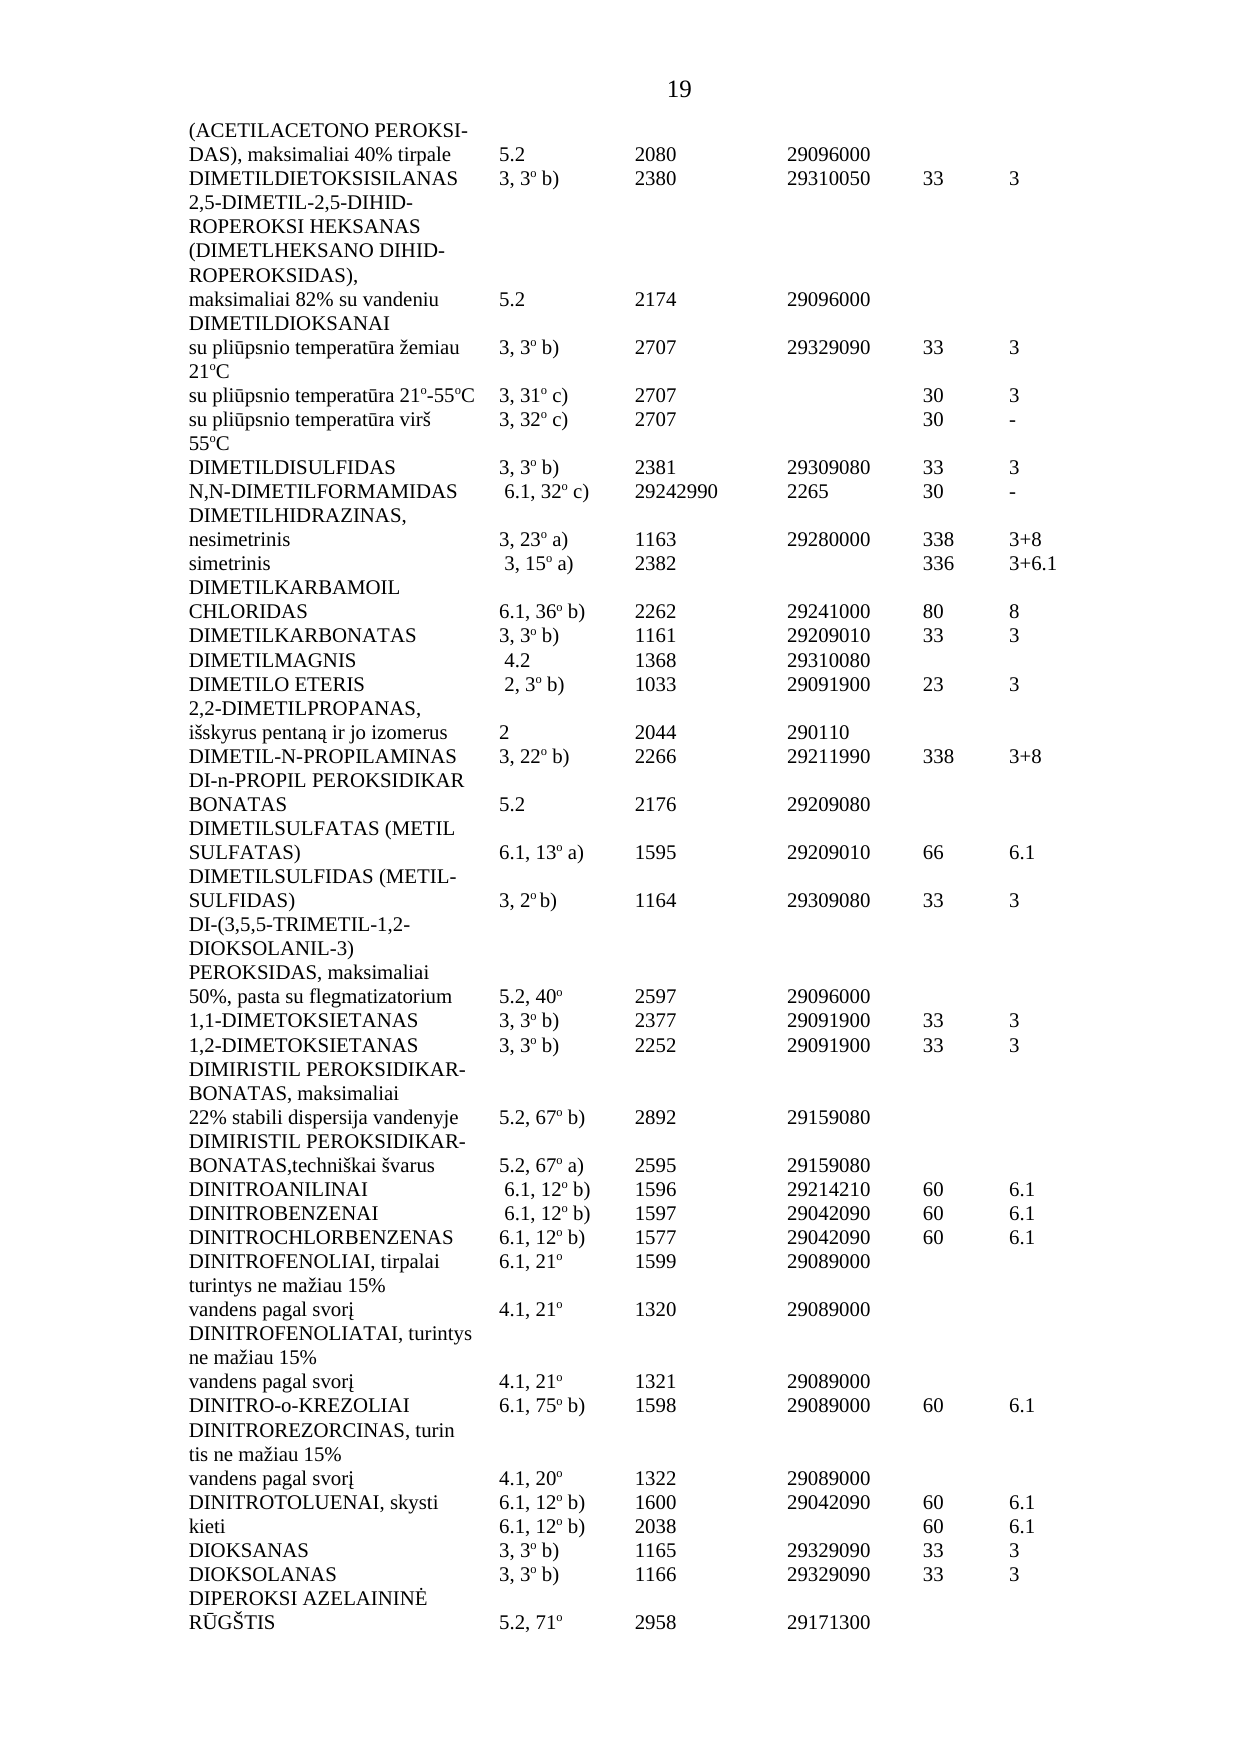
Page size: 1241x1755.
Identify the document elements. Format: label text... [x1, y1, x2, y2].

table_cell [998, 960, 1114, 984]
table_cell [911, 720, 998, 744]
table_cell [998, 311, 1114, 335]
table_cell 3 [998, 1562, 1114, 1586]
table_cell [488, 816, 623, 840]
table_cell [998, 1153, 1114, 1177]
table_cell 3+6.1 [998, 551, 1114, 575]
table_cell 2382 [623, 551, 776, 575]
table_cell [911, 1442, 998, 1466]
table_cell 29096000 [776, 287, 911, 311]
table_cell [488, 1321, 623, 1369]
table_cell [911, 287, 998, 311]
table_cell 29209080 [776, 792, 911, 816]
table_cell 3, 23o a) [488, 527, 623, 551]
table_cell 29096000 [776, 142, 911, 166]
table_cell [1114, 816, 1181, 840]
table_cell [1114, 1562, 1181, 1586]
table_cell 6.1 [998, 1490, 1114, 1514]
table_cell 2707 [623, 335, 776, 383]
table_cell 5.2 [488, 142, 623, 166]
table_cell (ACETILACETONO PEROKSI- [177, 118, 488, 142]
table_cell 290110 [776, 720, 911, 744]
table_cell 6.1, 75o b) [488, 1394, 623, 1417]
table_cell 1,2-DIMETOKSIETANAS [177, 1033, 488, 1057]
table_cell 29209010 [776, 840, 911, 864]
table_cell išskyrus pentaną ir jo izomerus [177, 720, 488, 744]
table_cell 3, 15o a) [488, 551, 623, 575]
table_cell 1033 [623, 672, 776, 696]
table_cell [488, 1418, 623, 1442]
table_cell [623, 1057, 776, 1081]
table_cell [488, 1081, 623, 1105]
table_cell [776, 1057, 911, 1081]
table_cell [776, 383, 911, 407]
table_cell [1114, 287, 1181, 311]
table_cell [998, 1369, 1114, 1393]
table_cell [1114, 335, 1181, 383]
table_cell DIPEROKSI AZELAININĖ [177, 1586, 488, 1610]
table_cell [911, 936, 998, 960]
table_cell [623, 1586, 776, 1610]
table_cell 33 [911, 455, 998, 479]
table_cell [998, 1249, 1114, 1273]
table_cell [1114, 551, 1181, 575]
table_cell 60 [911, 1201, 998, 1225]
table_cell DINITROREZORCINAS, turin [177, 1418, 488, 1442]
table_cell [911, 648, 998, 672]
table_cell 4.1, 21o [488, 1297, 623, 1321]
table_cell [998, 1321, 1114, 1369]
table_cell DI-n-PROPIL PEROKSIDIKAR [177, 768, 488, 792]
table_cell 29280000 [776, 527, 911, 551]
table_cell [776, 503, 911, 527]
table_cell [776, 407, 911, 455]
table_cell [1114, 311, 1181, 335]
table_cell 29242990 [623, 479, 776, 503]
table_cell [911, 768, 998, 792]
table_cell DIMETILDISULFIDAS [177, 455, 488, 479]
table_cell [488, 311, 623, 335]
table_cell DIMETILKARBONATAS [177, 624, 488, 647]
table_cell ROPEROKSI HEKSANAS [177, 214, 488, 238]
table_cell [776, 575, 911, 599]
table_cell [998, 936, 1114, 960]
table_cell DIMETILDIOKSANAI [177, 311, 488, 335]
table_cell 29159080 [776, 1105, 911, 1129]
table_cell 30 [911, 383, 998, 407]
table_cell 6.1, 36o b) [488, 599, 623, 623]
table_cell DIMETILDIETOKSISILANAS [177, 166, 488, 190]
table_cell 6.1, 13o a) [488, 840, 623, 864]
table_cell 5.2, 71o [488, 1610, 623, 1634]
table_cell 5.2 [488, 792, 623, 816]
table_cell 3, 3o b) [488, 1009, 623, 1032]
table_cell [1114, 527, 1181, 551]
table_cell [1114, 239, 1181, 262]
table_cell 29091900 [776, 672, 911, 696]
table_cell 1321 [623, 1369, 776, 1393]
table_cell vandens pagal svorį [177, 1297, 488, 1321]
table_cell [1114, 214, 1181, 238]
table_cell [1114, 1418, 1181, 1442]
table_cell kieti [177, 1514, 488, 1538]
table_cell [1114, 912, 1181, 936]
table_cell 33 [911, 166, 998, 190]
table_cell 3, 3o b) [488, 166, 623, 190]
table_cell 29089000 [776, 1297, 911, 1321]
table_cell 1577 [623, 1225, 776, 1249]
table_cell [1114, 864, 1181, 888]
table_cell DINITROANILINAI [177, 1177, 488, 1201]
table_cell [911, 118, 998, 142]
table_cell [776, 551, 911, 575]
table_cell 2,2-DIMETILPROPANAS, [177, 696, 488, 720]
table_cell 3, 31o c) [488, 383, 623, 407]
table_cell 1600 [623, 1490, 776, 1514]
table_cell DI-(3,5,5-TRIMETIL-1,2- [177, 912, 488, 936]
table_cell [911, 1249, 998, 1273]
table_cell 33 [911, 335, 998, 383]
table_cell 60 [911, 1394, 998, 1417]
table_cell [1114, 648, 1181, 672]
table_cell [998, 1273, 1114, 1297]
table_cell [911, 1369, 998, 1393]
table_cell [623, 239, 776, 262]
table_cell 66 [911, 840, 998, 864]
table_cell [1114, 1177, 1181, 1201]
table_cell 29309080 [776, 888, 911, 912]
table_cell [623, 1418, 776, 1442]
table_cell [488, 864, 623, 888]
table_cell 6.1, 12o b) [488, 1514, 623, 1538]
table_cell nesimetrinis [177, 527, 488, 551]
table_cell [1114, 1490, 1181, 1514]
table_cell 2380 [623, 166, 776, 190]
table_cell 2176 [623, 792, 776, 816]
table_cell 30 [911, 479, 998, 503]
table_cell 29042090 [776, 1490, 911, 1514]
table_cell [1114, 624, 1181, 647]
table_cell 6.1, 32o c) [488, 479, 623, 503]
table_cell [911, 575, 998, 599]
table_cell 29310080 [776, 648, 911, 672]
table_cell [776, 1514, 911, 1538]
table_cell [911, 503, 998, 527]
table_cell [623, 1442, 776, 1466]
table_cell 3 [998, 888, 1114, 912]
table_cell SULFATAS) [177, 840, 488, 864]
table_cell 5.2 [488, 287, 623, 311]
table_cell (DIMETLHEKSANO DIHID- [177, 239, 488, 262]
table_cell [623, 263, 776, 287]
table_cell 5.2, 67o a) [488, 1153, 623, 1177]
table_cell [1114, 1009, 1181, 1032]
table_cell 2892 [623, 1105, 776, 1129]
table_cell [776, 1081, 911, 1105]
table_cell [488, 575, 623, 599]
table_cell 5.2, 67o b) [488, 1105, 623, 1129]
table_cell [623, 1129, 776, 1153]
table_cell DIMIRISTIL PEROKSIDIKAR- [177, 1057, 488, 1081]
table_cell [998, 1586, 1114, 1610]
table_cell SULFIDAS) [177, 888, 488, 912]
table_cell [911, 792, 998, 816]
table_cell [911, 960, 998, 984]
table_cell 6.1, 12o b) [488, 1225, 623, 1249]
table_cell PEROKSIDAS, maksimaliai [177, 960, 488, 984]
table_cell [998, 503, 1114, 527]
table_cell [998, 984, 1114, 1008]
table_cell [911, 1153, 998, 1177]
table_cell [623, 311, 776, 335]
table_cell [911, 1129, 998, 1153]
table_cell [1114, 118, 1181, 142]
table_cell 3 [998, 455, 1114, 479]
table_cell [911, 816, 998, 840]
table_cell [998, 696, 1114, 720]
table_cell 60 [911, 1514, 998, 1538]
table_cell [488, 936, 623, 960]
table_cell [776, 1129, 911, 1153]
table_cell [998, 1081, 1114, 1105]
table_cell 29214210 [776, 1177, 911, 1201]
table_cell [911, 214, 998, 238]
table_cell [998, 287, 1114, 311]
table_cell [1114, 575, 1181, 599]
table_cell [998, 816, 1114, 840]
table_cell [1114, 888, 1181, 912]
table_cell 1320 [623, 1297, 776, 1321]
table_cell 2381 [623, 455, 776, 479]
table_cell 3 [998, 166, 1114, 190]
table_cell DIMETILO ETERIS [177, 672, 488, 696]
table_cell 3, 3o b) [488, 1562, 623, 1586]
table_cell 2252 [623, 1033, 776, 1057]
table_cell [998, 575, 1114, 599]
table_cell [911, 239, 998, 262]
table_cell [1114, 479, 1181, 503]
table_cell 1596 [623, 1177, 776, 1201]
table_cell - [998, 479, 1114, 503]
table_cell 1164 [623, 888, 776, 912]
table_cell 6.1 [998, 1201, 1114, 1225]
table_cell [776, 263, 911, 287]
table_cell [911, 311, 998, 335]
table_cell [998, 864, 1114, 888]
table_cell 6.1, 12o b) [488, 1177, 623, 1201]
table_cell [776, 311, 911, 335]
table_cell 60 [911, 1177, 998, 1201]
table_cell 1161 [623, 624, 776, 647]
table_cell [488, 263, 623, 287]
table_cell 2958 [623, 1610, 776, 1634]
table_cell [623, 696, 776, 720]
table_cell [488, 1057, 623, 1081]
table_cell [998, 1442, 1114, 1466]
table_cell 2707 [623, 407, 776, 455]
table_cell [776, 1442, 911, 1466]
table_cell 2377 [623, 1009, 776, 1032]
table_cell 29042090 [776, 1201, 911, 1225]
table_cell [776, 960, 911, 984]
table_cell 4.2 [488, 648, 623, 672]
table_cell [1114, 263, 1181, 287]
table_cell 3 [998, 335, 1114, 383]
table_cell CHLORIDAS [177, 599, 488, 623]
table_cell 80 [911, 599, 998, 623]
table_cell 6.1 [998, 840, 1114, 864]
table_cell [488, 1273, 623, 1297]
table_cell DIMETIL-N-PROPILAMINAS [177, 744, 488, 768]
table_cell [623, 912, 776, 936]
table_cell 1,1-DIMETOKSIETANAS [177, 1009, 488, 1032]
table_cell [488, 1586, 623, 1610]
table_cell [998, 239, 1114, 262]
table_cell 3 [998, 1033, 1114, 1057]
table_cell [623, 118, 776, 142]
table_cell [998, 214, 1114, 238]
table_cell [1114, 936, 1181, 960]
table_cell DIOKSANAS [177, 1538, 488, 1562]
table_cell [998, 1610, 1114, 1634]
table_cell 6.1 [998, 1514, 1114, 1538]
table_cell 2044 [623, 720, 776, 744]
table_cell [1114, 1105, 1181, 1129]
table_cell 29089000 [776, 1394, 911, 1417]
table_cell 29089000 [776, 1369, 911, 1393]
table_cell [776, 1273, 911, 1297]
table_cell 1368 [623, 648, 776, 672]
table_cell [1114, 1081, 1181, 1105]
table_cell [1114, 1610, 1181, 1634]
table_cell [1114, 1225, 1181, 1249]
table_cell 1163 [623, 527, 776, 551]
table_cell [776, 1418, 911, 1442]
table_cell 2597 [623, 984, 776, 1008]
table_cell 2595 [623, 1153, 776, 1177]
table_cell 60 [911, 1225, 998, 1249]
table_cell [623, 190, 776, 214]
table_cell [911, 912, 998, 936]
table_cell [1114, 1129, 1181, 1153]
table_cell 50%, pasta su flegmatizatorium [177, 984, 488, 1008]
table_cell [998, 1129, 1114, 1153]
table_cell [911, 1081, 998, 1105]
table_cell [488, 768, 623, 792]
table_cell [998, 792, 1114, 816]
table_cell BONATAS [177, 792, 488, 816]
table_cell DAS), maksimaliai 40% tirpale [177, 142, 488, 166]
table_cell 3, 3o b) [488, 455, 623, 479]
table_cell [623, 768, 776, 792]
table_cell [623, 864, 776, 888]
table_cell 4.1, 21o [488, 1369, 623, 1393]
table_cell [1114, 792, 1181, 816]
table_cell [488, 190, 623, 214]
table_cell DIMIRISTIL PEROKSIDIKAR- [177, 1129, 488, 1153]
table_cell 23 [911, 672, 998, 696]
table_cell [1114, 672, 1181, 696]
table_cell 29309080 [776, 455, 911, 479]
table_cell BONATAS, maksimaliai [177, 1081, 488, 1105]
table_cell 29310050 [776, 166, 911, 190]
table_cell maksimaliai 82% su vandeniu [177, 287, 488, 311]
table_cell 6.1, 21o [488, 1249, 623, 1273]
table_cell 22% stabili dispersija vandenyje [177, 1105, 488, 1129]
table_cell 1165 [623, 1538, 776, 1562]
table_cell 29211990 [776, 744, 911, 768]
table_cell [998, 142, 1114, 166]
table_cell N,N-DIMETILFORMAMIDAS [177, 479, 488, 503]
table_cell 29171300 [776, 1610, 911, 1634]
table_cell [488, 912, 623, 936]
table_cell [911, 142, 998, 166]
table_cell 33 [911, 1009, 998, 1032]
table_cell 1597 [623, 1201, 776, 1225]
table_cell vandens pagal svorį [177, 1369, 488, 1393]
table_cell 4.1, 20o [488, 1466, 623, 1490]
table_cell [776, 696, 911, 720]
table_cell 29096000 [776, 984, 911, 1008]
table_cell [1114, 720, 1181, 744]
table_cell [911, 1273, 998, 1297]
table_cell ROPEROKSIDAS), [177, 263, 488, 287]
table_cell 29329090 [776, 1538, 911, 1562]
table_cell [1114, 1057, 1181, 1081]
table_cell 3, 3o b) [488, 1033, 623, 1057]
table_cell [1114, 383, 1181, 407]
table_cell 6.1 [998, 1394, 1114, 1417]
table_cell 2262 [623, 599, 776, 623]
table_cell [998, 1418, 1114, 1442]
table_cell DIMETILMAGNIS [177, 648, 488, 672]
table_cell 3, 22o b) [488, 744, 623, 768]
table_cell 29329090 [776, 1562, 911, 1586]
table_cell [911, 263, 998, 287]
table_cell [1114, 840, 1181, 864]
table_cell 336 [911, 551, 998, 575]
table_cell 3, 3o b) [488, 624, 623, 647]
table_cell 3, 3o b) [488, 1538, 623, 1562]
table_cell 3, 3o b) [488, 335, 623, 383]
table_cell [998, 1057, 1114, 1081]
table_cell 2080 [623, 142, 776, 166]
table_cell 5.2, 40o [488, 984, 623, 1008]
table_cell [776, 768, 911, 792]
table_cell DIMETILKARBAMOIL [177, 575, 488, 599]
table_cell [911, 864, 998, 888]
table_cell [623, 503, 776, 527]
table_cell tis ne mažiau 15% [177, 1442, 488, 1466]
table_cell 3 [998, 1009, 1114, 1032]
table_cell 29329090 [776, 335, 911, 383]
table_cell [776, 118, 911, 142]
table_cell RŪGŠTIS [177, 1610, 488, 1634]
table_cell 1599 [623, 1249, 776, 1273]
table_cell [998, 768, 1114, 792]
table_cell [998, 1105, 1114, 1129]
table_cell su pliūpsnio temperatūra virš 55oC [177, 407, 488, 455]
table_cell 2 [488, 720, 623, 744]
table_cell [488, 960, 623, 984]
table_cell [488, 214, 623, 238]
table_cell [1114, 1586, 1181, 1610]
table_cell DINITROCHLORBENZENAS [177, 1225, 488, 1249]
table_cell [998, 1297, 1114, 1321]
table_cell su pliūpsnio temperatūra 21o-55oC [177, 383, 488, 407]
table_cell 29089000 [776, 1466, 911, 1490]
table_cell [998, 648, 1114, 672]
table_cell 338 [911, 527, 998, 551]
table_cell 29241000 [776, 599, 911, 623]
table_cell 338 [911, 744, 998, 768]
table_cell [911, 190, 998, 214]
table_cell [911, 984, 998, 1008]
table_cell [1114, 1153, 1181, 1177]
table_cell [776, 936, 911, 960]
table_cell [776, 816, 911, 840]
table_cell [911, 1321, 998, 1369]
table_cell 6.1 [998, 1177, 1114, 1201]
table_cell 3 [998, 672, 1114, 696]
table_cell [488, 239, 623, 262]
table_cell [1114, 599, 1181, 623]
table_cell [998, 720, 1114, 744]
table_cell DIOKSOLANAS [177, 1562, 488, 1586]
table_cell 29159080 [776, 1153, 911, 1177]
table_cell [776, 190, 911, 214]
table_cell [623, 575, 776, 599]
table_cell DINITROFENOLIATAI, turintys ne mažiau 15% [177, 1321, 488, 1369]
table_cell 3, 2o b) [488, 888, 623, 912]
table_cell 3+8 [998, 527, 1114, 551]
table_cell 3 [998, 624, 1114, 647]
table_cell 29089000 [776, 1249, 911, 1273]
table_cell simetrinis [177, 551, 488, 575]
table_cell 3 [998, 1538, 1114, 1562]
table_cell [1114, 768, 1181, 792]
table_cell [1114, 1201, 1181, 1225]
table_cell DIMETILSULFATAS (METIL [177, 816, 488, 840]
table_cell [1114, 503, 1181, 527]
table_cell [1114, 455, 1181, 479]
table_cell [911, 1610, 998, 1634]
table_cell [776, 864, 911, 888]
table_cell 29042090 [776, 1225, 911, 1249]
table_cell [1114, 1394, 1181, 1417]
table_cell 3+8 [998, 744, 1114, 768]
table_cell [488, 118, 623, 142]
table_cell [1114, 190, 1181, 214]
table_cell 33 [911, 1538, 998, 1562]
table_cell DIMETILHIDRAZINAS, [177, 503, 488, 527]
table_cell 33 [911, 1033, 998, 1057]
table_cell 2707 [623, 383, 776, 407]
table_cell 33 [911, 1562, 998, 1586]
table_cell su pliūpsnio temperatūra žemiau 21oC [177, 335, 488, 383]
table_cell [776, 912, 911, 936]
table_cell 2, 3o b) [488, 672, 623, 696]
table_cell DIOKSOLANIL-3) [177, 936, 488, 960]
table_cell [1114, 407, 1181, 455]
table_cell [623, 1081, 776, 1105]
table_cell [1114, 1273, 1181, 1297]
table_cell [776, 214, 911, 238]
table_cell [1114, 142, 1181, 166]
table_cell [1114, 696, 1181, 720]
table_cell [911, 1297, 998, 1321]
table_cell [488, 1129, 623, 1153]
table_cell DINITRO-o-KREZOLIAI [177, 1394, 488, 1417]
table_cell 6.1, 12o b) [488, 1490, 623, 1514]
table_cell 33 [911, 888, 998, 912]
table_cell DINITROBENZENAI [177, 1201, 488, 1225]
table_cell 2038 [623, 1514, 776, 1538]
table_cell [1114, 1369, 1181, 1393]
table_cell 6.1, 12o b) [488, 1201, 623, 1225]
table_cell [623, 1321, 776, 1369]
table_cell [1114, 1249, 1181, 1273]
table_cell [1114, 1466, 1181, 1490]
table_cell 2174 [623, 287, 776, 311]
table_cell [488, 696, 623, 720]
table_cell 3 [998, 383, 1114, 407]
table_cell [623, 1273, 776, 1297]
table_cell [1114, 1514, 1181, 1538]
table_cell [1114, 1538, 1181, 1562]
table_cell [998, 263, 1114, 287]
table_cell [998, 118, 1114, 142]
table_cell 1595 [623, 840, 776, 864]
table_cell [776, 239, 911, 262]
table_cell 29091900 [776, 1033, 911, 1057]
table_cell [776, 1586, 911, 1610]
table_cell 2265 [776, 479, 911, 503]
table_cell 29209010 [776, 624, 911, 647]
table_cell 2266 [623, 744, 776, 768]
table_cell [998, 912, 1114, 936]
table_cell [623, 936, 776, 960]
table_cell [911, 1466, 998, 1490]
table_cell turintys ne mažiau 15% [177, 1273, 488, 1297]
table_cell DIMETILSULFIDAS (METIL- [177, 864, 488, 888]
table_cell [1114, 984, 1181, 1008]
table_cell [1114, 1297, 1181, 1321]
table_cell [998, 1466, 1114, 1490]
table_cell [1114, 166, 1181, 190]
table_cell 29091900 [776, 1009, 911, 1032]
table_cell DINITROFENOLIAI, tirpalai [177, 1249, 488, 1273]
table_cell 6.1 [998, 1225, 1114, 1249]
table_cell 1322 [623, 1466, 776, 1490]
table_cell [911, 1105, 998, 1129]
table_cell [488, 503, 623, 527]
table_cell 3, 32o c) [488, 407, 623, 455]
table_cell [1114, 960, 1181, 984]
table_cell - [998, 407, 1114, 455]
table_cell vandens pagal svorį [177, 1466, 488, 1490]
table_cell 60 [911, 1490, 998, 1514]
table_cell [998, 190, 1114, 214]
table_cell [1114, 744, 1181, 768]
table_cell [623, 960, 776, 984]
table_cell 2,5-DIMETIL-2,5-DIHID- [177, 190, 488, 214]
table_cell DINITROTOLUENAI, skysti [177, 1490, 488, 1514]
table_cell [1114, 1321, 1181, 1369]
table_cell 1598 [623, 1394, 776, 1417]
table_cell [488, 1442, 623, 1466]
table_cell [911, 1586, 998, 1610]
table_cell BONATAS,techniškai švarus [177, 1153, 488, 1177]
table_cell 8 [998, 599, 1114, 623]
table_cell [776, 1321, 911, 1369]
table_cell [911, 696, 998, 720]
table_cell [1114, 1442, 1181, 1466]
table_cell 30 [911, 407, 998, 455]
table_cell [911, 1057, 998, 1081]
table_cell [911, 1418, 998, 1442]
table_cell [623, 816, 776, 840]
table_cell 33 [911, 624, 998, 647]
table_cell [623, 214, 776, 238]
table_cell 1166 [623, 1562, 776, 1586]
table_cell [1114, 1033, 1181, 1057]
